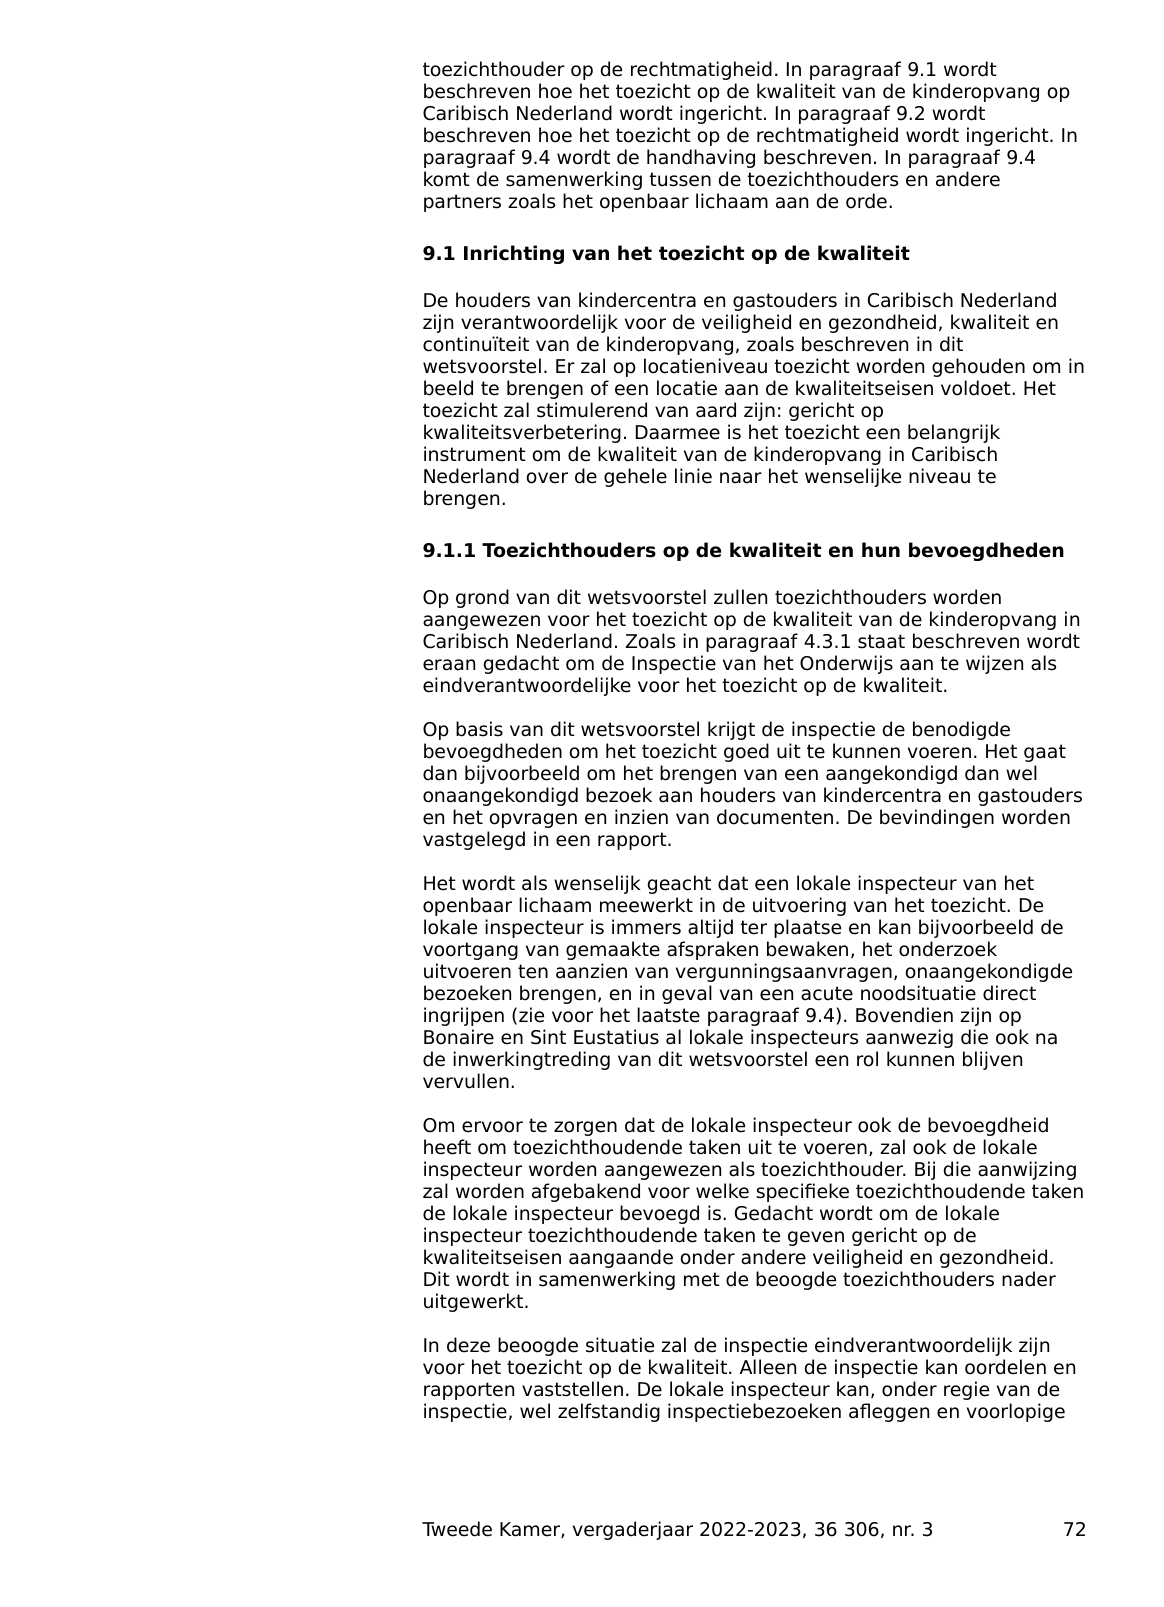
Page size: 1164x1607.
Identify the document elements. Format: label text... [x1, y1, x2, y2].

text De houders van kindercentra en gastouders in Caribisch Nederland zijn verantwoordelijk voor de veiligheid en gezondheid, kwaliteit en continuïteit van de kinderopvang, zoals beschreven in dit wetsvoorstel. Er zal op locatieniveau toezicht worden gehouden om in beeld te brengen of een locatie aan de kwaliteitseisen voldoet. Het toezicht zal stimulerend van aard zijn: gericht op kwaliteitsverbetering. Daarmee is het toezicht een belangrijk instrument om de kwaliteit van de kinderopvang in Caribisch Nederland over de gehele linie naar het wenselijke niveau te brengen. [422, 290, 1087, 510]
subtitle 9.1.1 Toezichthouders op de kwaliteit en hun bevoegdheden [422, 540, 1087, 562]
text Op basis van dit wetsvoorstel krijgt de inspectie de benodigde bevoegdheden om het toezicht goed uit te kunnen voeren. Het gaat dan bijvoorbeeld om het brengen van een aangekondigd dan wel onaangekondigd bezoek aan houders van kindercentra en gastouders en het opvragen en inzien van documenten. De bevindingen worden vastgelegd in een rapport. [422, 719, 1087, 851]
subtitle 9.1 Inrichting van het toezicht op de kwaliteit [422, 243, 1087, 265]
text toezichthouder op de rechtmatigheid. In paragraaf 9.1 wordt beschreven hoe het toezicht op de kwaliteit van de kinderopvang op Caribisch Nederland wordt ingericht. In paragraaf 9.2 wordt beschreven hoe het toezicht op de rechtmatigheid wordt ingericht. In paragraaf 9.4 wordt de handhaving beschreven. In paragraaf 9.4 komt de samenwerking tussen de toezichthouders en andere partners zoals het openbaar lichaam aan de orde. [422, 59, 1087, 213]
text Het wordt als wenselijk geacht dat een lokale inspecteur van het openbaar lichaam meewerkt in de uitvoering van het toezicht. De lokale inspecteur is immers altijd ter plaatse en kan bijvoorbeeld de voortgang van gemaakte afspraken bewaken, het onderzoek uitvoeren ten aanzien van vergunningsaanvragen, onaangekondigde bezoeken brengen, en in geval van een acute noodsituatie direct ingrijpen (zie voor het laatste paragraaf 9.4). Bovendien zijn op Bonaire en Sint Eustatius al lokale inspecteurs aanwezig die ook na de inwerkingtreding van dit wetsvoorstel een rol kunnen blijven vervullen. [422, 873, 1087, 1093]
text Om ervoor te zorgen dat de lokale inspecteur ook de bevoegdheid heeft om toezichthoudende taken uit te voeren, zal ook de lokale inspecteur worden aangewezen als toezichthouder. Bij die aanwijzing zal worden afgebakend voor welke specifieke toezichthoudende taken de lokale inspecteur bevoegd is. Gedacht wordt om de lokale inspecteur toezichthoudende taken te geven gericht op de kwaliteitseisen aangaande onder andere veiligheid en gezondheid. Dit wordt in samenwerking met de beoogde toezichthouders nader uitgewerkt. [422, 1115, 1087, 1313]
text Op grond van dit wetsvoorstel zullen toezichthouders worden aangewezen voor het toezicht op de kwaliteit van de kinderopvang in Caribisch Nederland. Zoals in paragraaf 4.3.1 staat beschreven wordt eraan gedacht om de Inspectie van het Onderwijs aan te wijzen als eindverantwoordelijke voor het toezicht op de kwaliteit. [422, 587, 1087, 697]
text In deze beoogde situatie zal de inspectie eindverantwoordelijk zijn voor het toezicht op de kwaliteit. Alleen de inspectie kan oordelen en rapporten vaststellen. De lokale inspecteur kan, onder regie van de inspectie, wel zelfstandig inspectiebezoeken afleggen en voorlopige [422, 1335, 1087, 1423]
